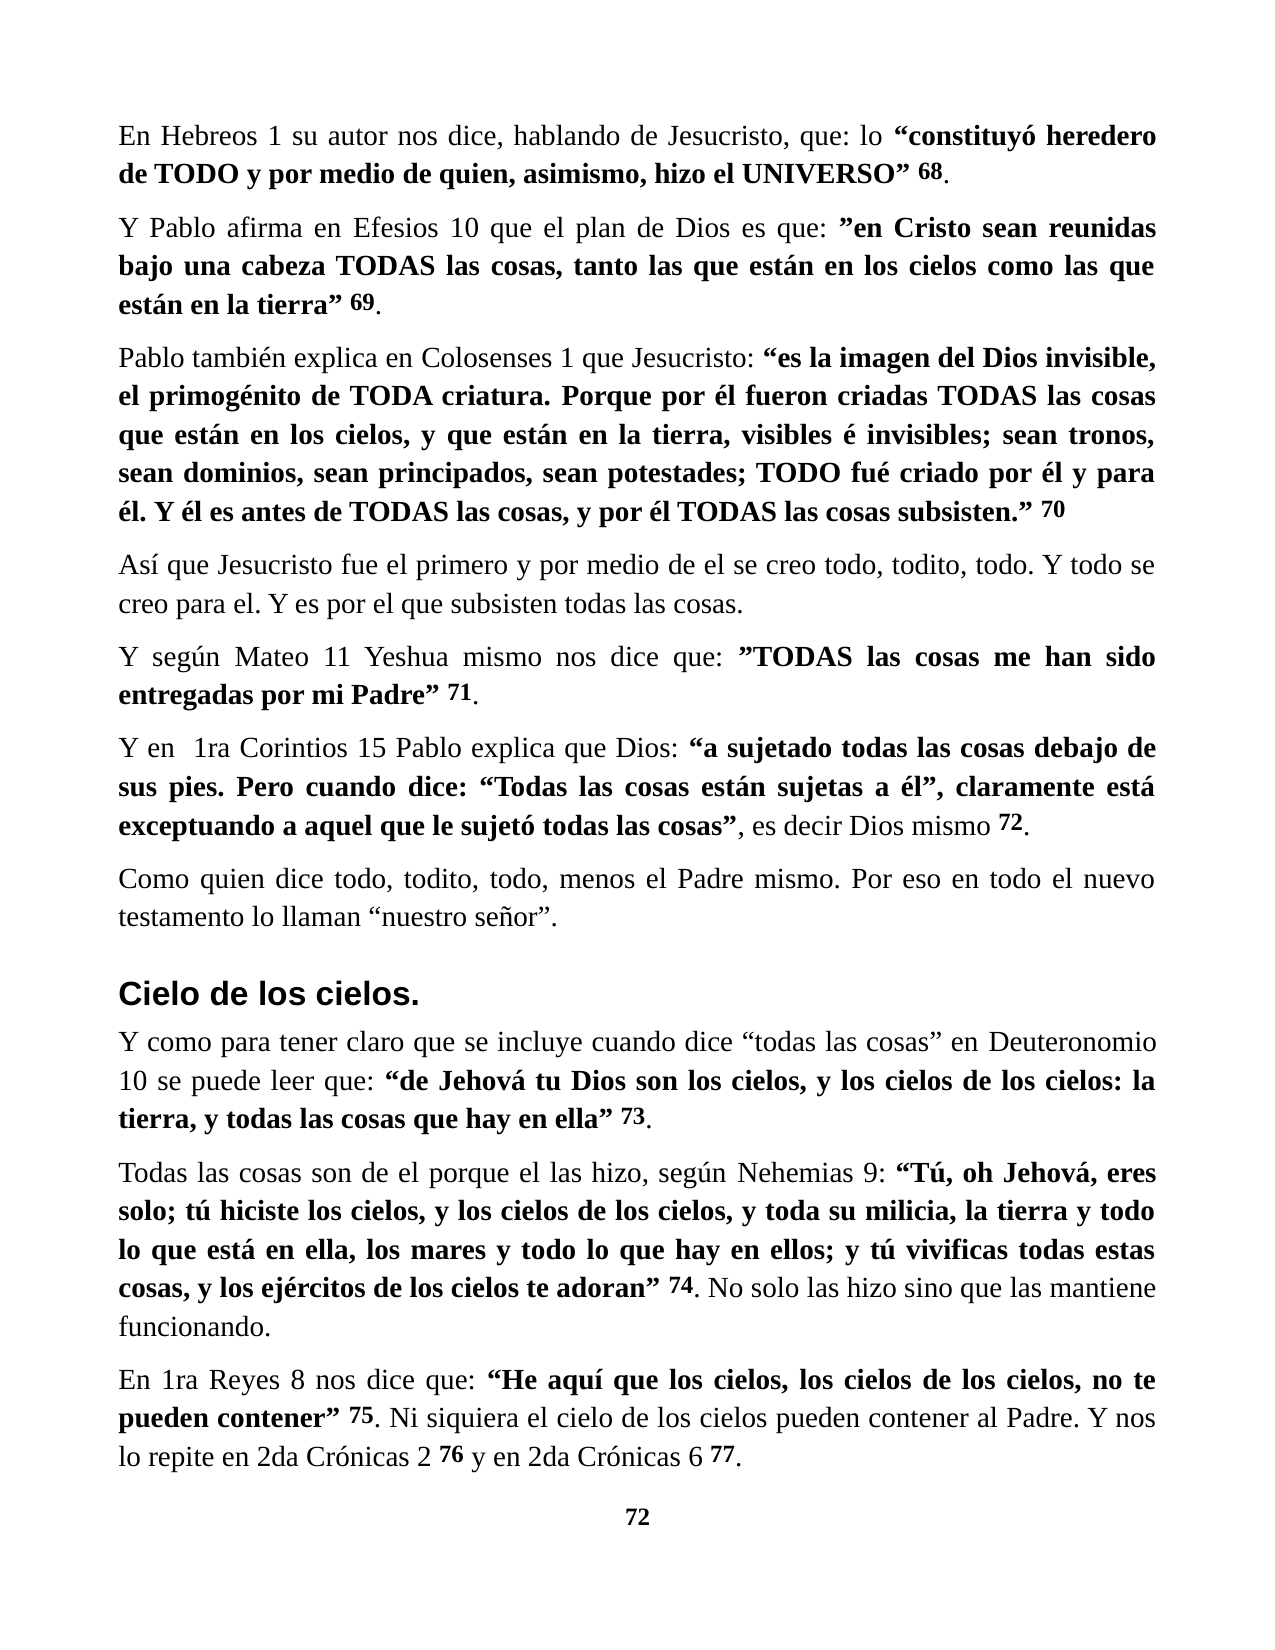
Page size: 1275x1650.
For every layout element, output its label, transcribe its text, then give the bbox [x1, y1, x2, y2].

text Como quien dice todo, todito, todo, menos el Padre mismo. Por eso en todo el nuevo testamento lo llaman “nuestro señor”. [118, 861, 1157, 933]
text Y según Mateo 11 Yeshua mismo nos dice que: ”TODAS las cosas me han sido entregadas por mi Padre” . [118, 639, 1157, 711]
text En 1ra Reyes 8 nos dice que: “He aquí que los cielos, los cielos de los cielos, no te pueden contener” . Ni siquiera el cielo de los cielos pueden contener al Padre. Y nos lo repite en 2da Crónicas 2 y en 2da Crónicas 6 . [118, 1362, 1157, 1473]
subtitle Cielo de los cielos. [118, 973, 1157, 1012]
text En Hebreos 1 su autor nos dice, hablando de Jesucristo, que: lo “constituyó heredero de TODO y por medio de quien, asimismo, hizo el UNIVERSO” . [118, 118, 1157, 190]
text Y como para tener claro que se incluye cuando dice “todas las cosas” en Deuteronomio 10 se puede leer que: “de Jehová tu Dios son los cielos, y los cielos de los cielos: la tierra, y todas las cosas que hay en ella” . [118, 1024, 1157, 1135]
text Pablo también explica en Colosenses 1 que Jesucristo: “es la imagen del Dios invisible, el primogénito de TODA criatura. Porque por él fueron criadas TODAS las cosas que están en los cielos, y que están en la tierra, visibles é invisibles; sean tronos, sean dominios, sean principados, sean potestades; TODO fué criado por él y para él. Y él es antes de TODAS las cosas, y por él TODAS las cosas subsisten.” [118, 340, 1157, 528]
text Y Pablo afirma en Efesios 10 que el plan de Dios es que: ”en Cristo sean reunidas bajo una cabeza TODAS las cosas, tanto las que están en los cielos como las que están en la tierra” . [118, 210, 1157, 320]
text Así que Jesucristo fue el primero y por medio de el se creo todo, todito, todo. Y todo se creo para el. Y es por el que subsisten todas las cosas. [118, 547, 1157, 619]
text Todas las cosas son de el porque el las hizo, según Nehemias 9: “Tú, oh Jehová, eres solo; tú hiciste los cielos, y los cielos de los cielos, y toda su milicia, la tierra y todo lo que está en ella, los mares y todo lo que hay en ellos; y tú vivificas todas estas cosas, y los ejércitos de los cielos te adoran” . No solo las hizo sino que las mantiene funcionando. [118, 1155, 1157, 1342]
text Y en 1ra Corintios 15 Pablo explica que Dios: “a sujetado todas las cosas debajo de sus pies. Pero cuando dice: “Todas las cosas están sujetas a él”, claramente está exceptuando a aquel que le sujetó todas las cosas”, es decir Dios mismo . [118, 731, 1157, 841]
